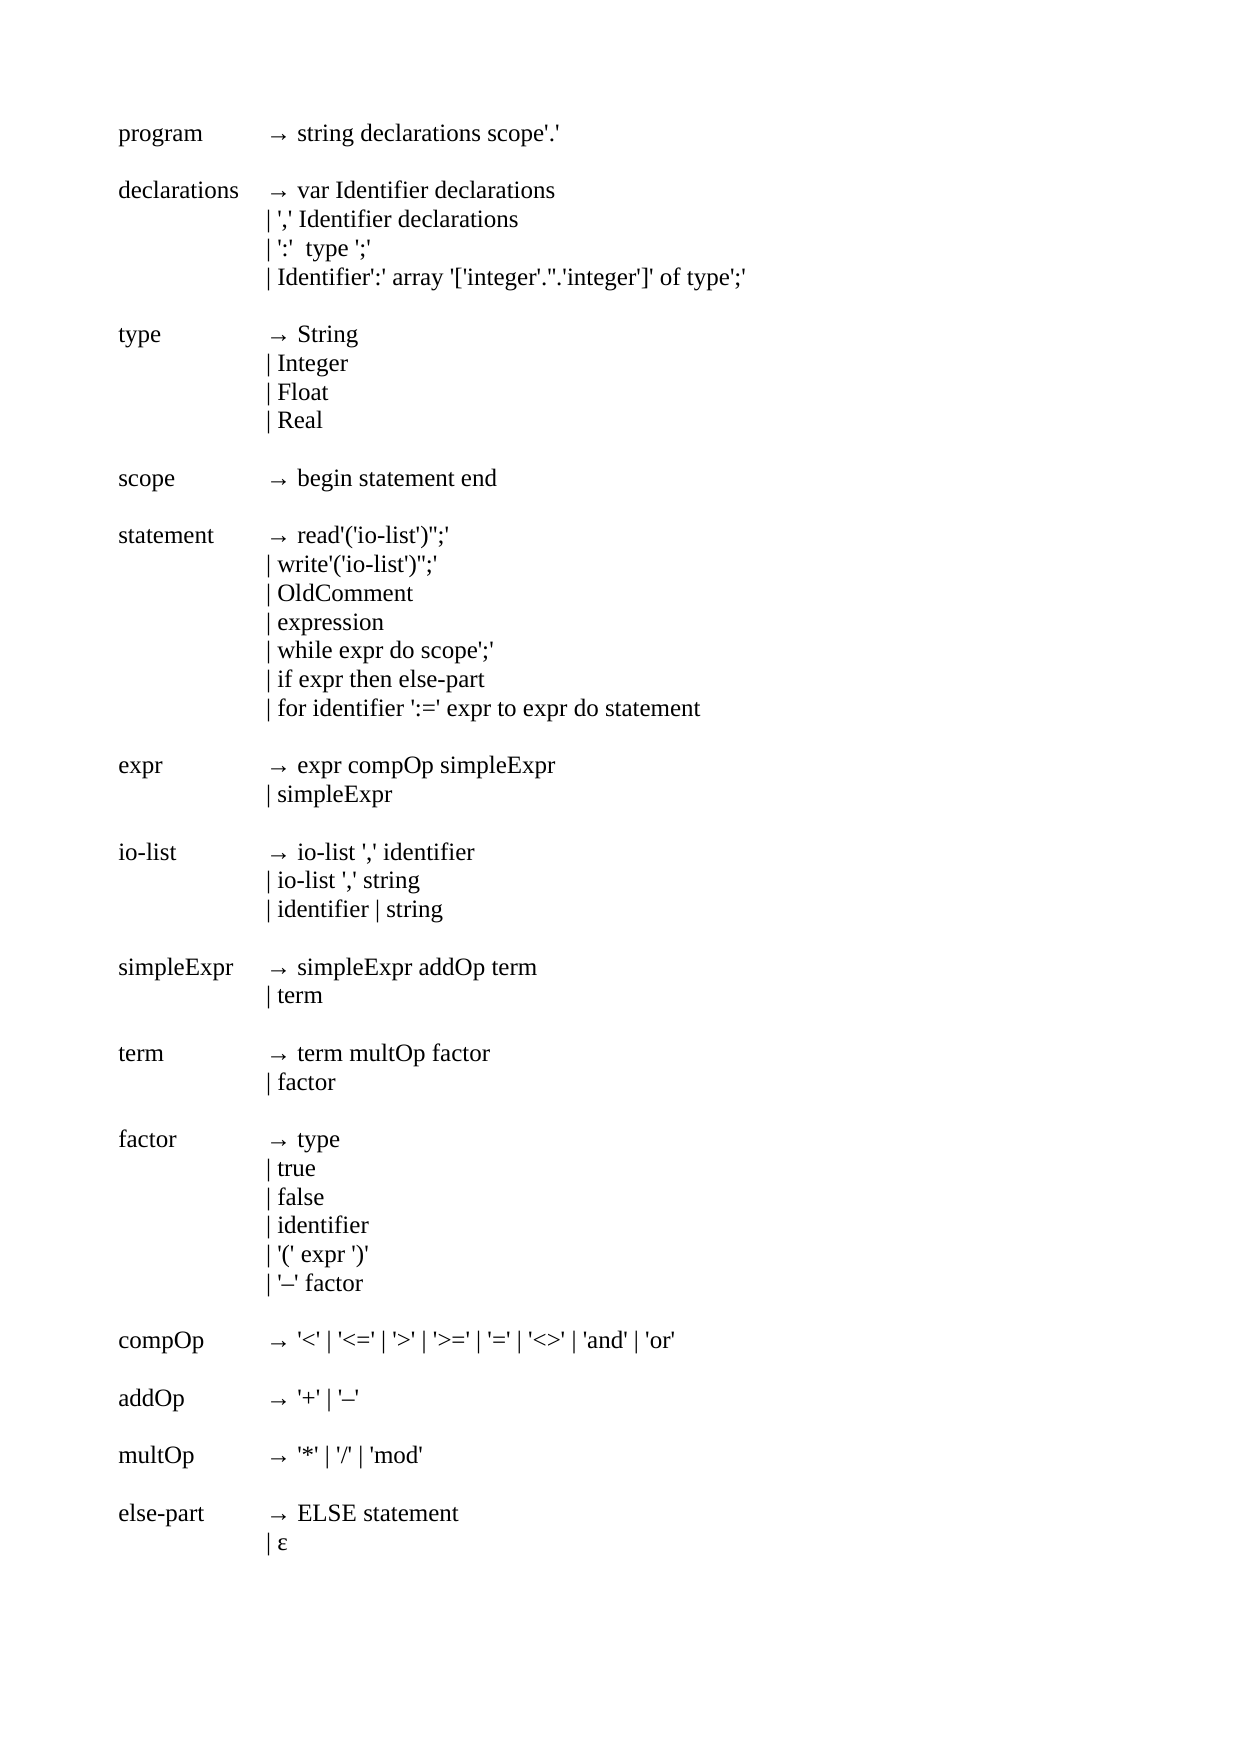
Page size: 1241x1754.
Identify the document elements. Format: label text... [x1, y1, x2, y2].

text | false [118, 1182, 1122, 1211]
text program → string declarations scope'.' [118, 118, 1122, 147]
text | for identifier ':=' expr to expr do statement [118, 693, 1122, 722]
text | write'('io-list')'';' [118, 549, 1122, 578]
text io-list → io-list ',' identifier [118, 837, 1122, 866]
text else-part → ELSE statement [118, 1498, 1122, 1527]
text | Real [118, 406, 1122, 434]
text | Float [118, 377, 1122, 406]
text expr → expr compOp simpleExpr | simpleExpr [118, 751, 1122, 808]
text compOp → '<' | '<=' | '>' | '>=' | '=' | '<>' | 'and' | 'or' [118, 1326, 1122, 1354]
text addOp → '+' | '–' [118, 1383, 1122, 1412]
text | '(' expr ')' [118, 1239, 1122, 1268]
text | ',' Identifier declarations [118, 204, 1122, 233]
text type → String [118, 319, 1122, 348]
text | if expr then else-part [118, 664, 1122, 693]
text | ε [118, 1527, 1122, 1556]
text | OldComment [118, 578, 1122, 607]
text | identifier [118, 1211, 1122, 1239]
text multOp → '*' | '/' | 'mod' [118, 1441, 1122, 1469]
text | Identifier':' array '['integer'.''.'integer']' of type';' [118, 262, 1122, 291]
text term → term multOp factor [118, 1038, 1122, 1067]
text | Integer [118, 348, 1122, 377]
text | term [118, 981, 1122, 1009]
text factor → type [118, 1124, 1122, 1153]
text | ':' type ';' [118, 233, 1122, 262]
text | true [118, 1153, 1122, 1182]
text scope → begin statement end [118, 463, 1122, 492]
text statement → read'('io-list')'';' [118, 521, 1122, 549]
text | io-list ',' string [118, 866, 1122, 894]
text simpleExpr → simpleExpr addOp term [118, 952, 1122, 981]
text | identifier | string [118, 894, 1122, 923]
text | factor [118, 1067, 1122, 1096]
text | expression [118, 607, 1122, 636]
text declarations → var Identifier declarations [118, 176, 1122, 204]
text | '–' factor [118, 1268, 1122, 1297]
text | while expr do scope';' [118, 636, 1122, 664]
